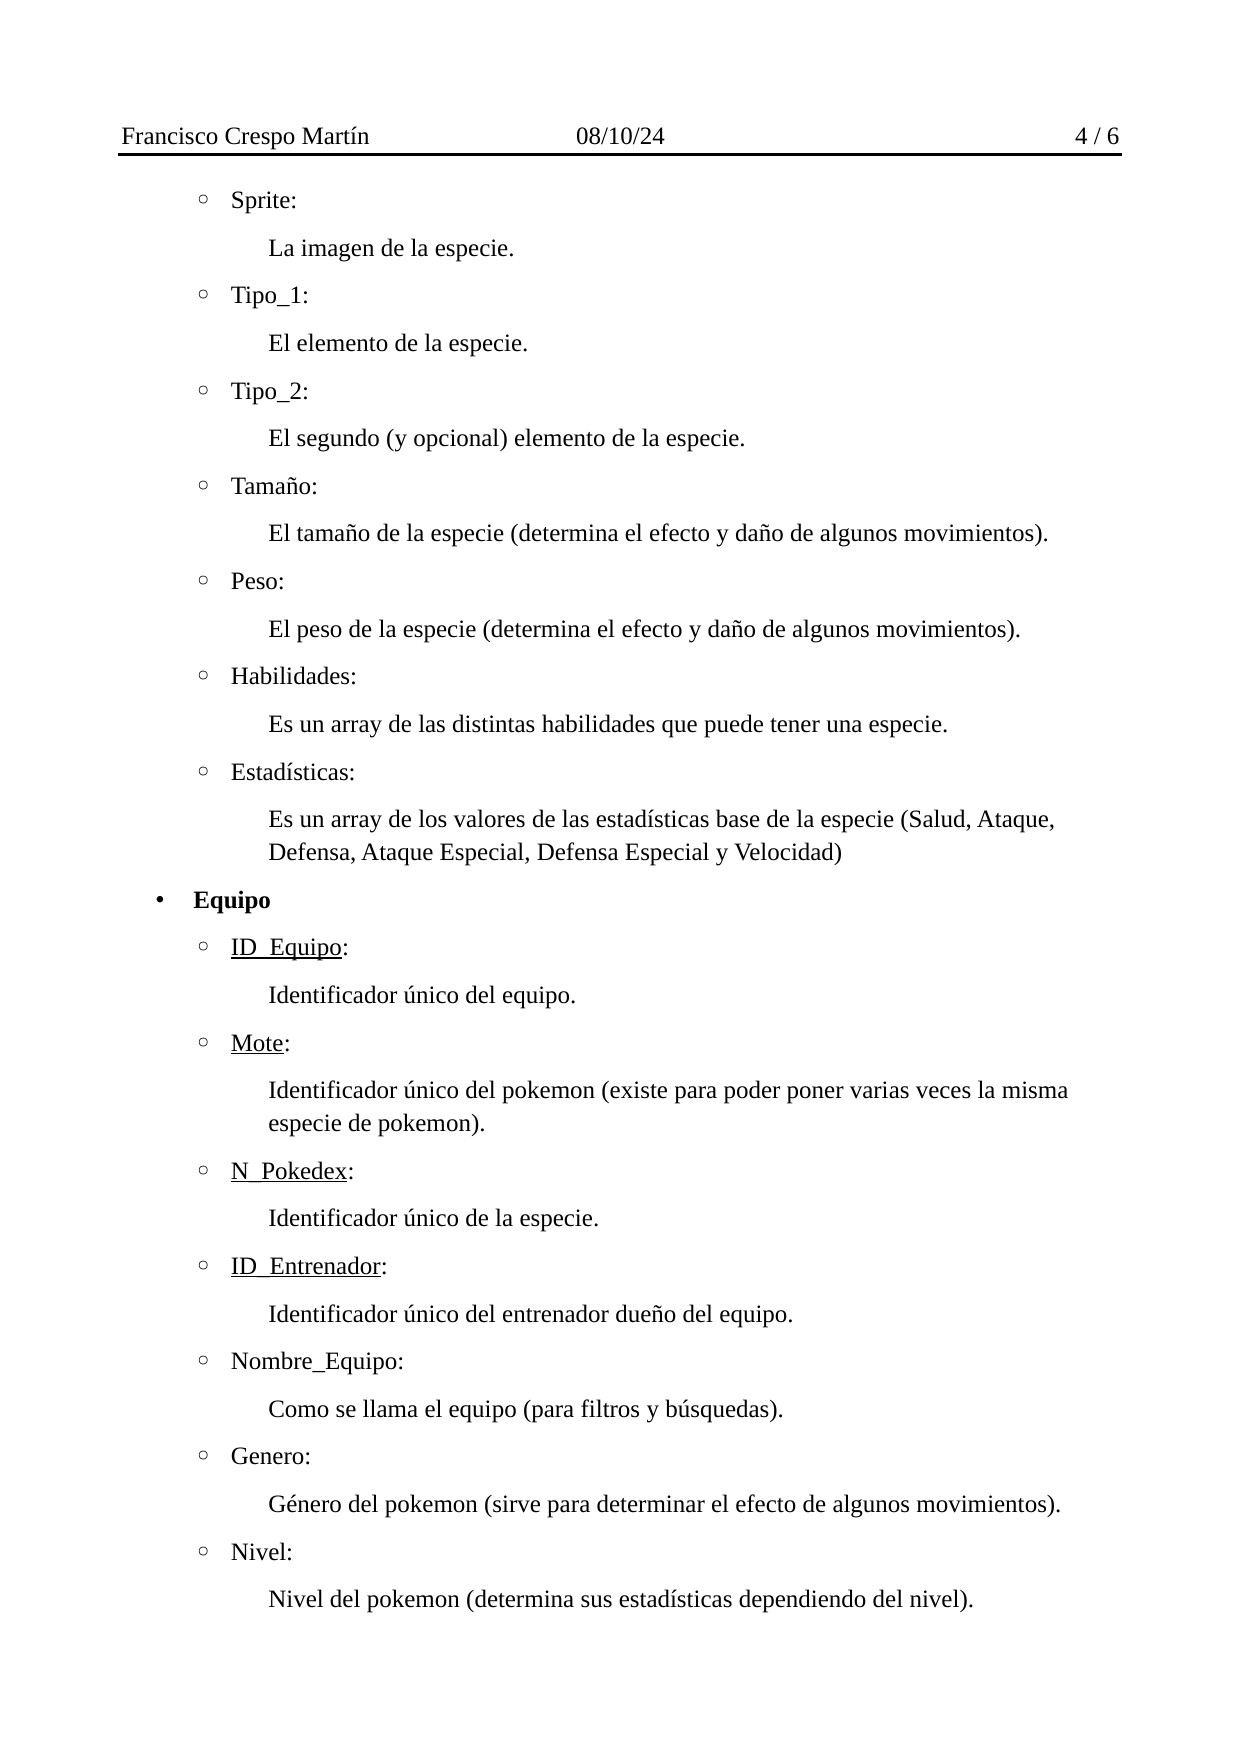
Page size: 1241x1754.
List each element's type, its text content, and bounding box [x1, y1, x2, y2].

list ID_Entrenador: [193, 1251, 1122, 1280]
list Habilidades: [193, 661, 1122, 690]
list Nivel del pokemon (determina sus estadísticas dependiendo del nivel). [231, 1584, 1122, 1613]
list Equipo [156, 885, 1122, 913]
list Identificador único del entrenador dueño del equipo. [231, 1299, 1122, 1327]
list Peso: [193, 566, 1122, 595]
list N_Pokedex: [193, 1156, 1122, 1184]
list Es un array de las distintas habilidades que puede tener una especie. [231, 709, 1122, 738]
list Como se llama el equipo (para filtros y búsquedas). [231, 1394, 1122, 1423]
list El peso de la especie (determina el efecto y daño de algunos movimientos). [231, 614, 1122, 642]
list El elemento de la especie. [231, 328, 1122, 357]
list Tipo_2: [193, 376, 1122, 404]
list El segundo (y opcional) elemento de la especie. [231, 423, 1122, 452]
list La imagen de la especie. [231, 233, 1122, 262]
list Identificador único del equipo. [231, 980, 1122, 1009]
list Es un array de los valores de las estadísticas base de la especie (Salud, Ataque, Defensa, Ataque Especial, Defensa Especial y Velocidad) [231, 804, 1122, 866]
list Tipo_1: [193, 281, 1122, 309]
list Mote: [193, 1028, 1122, 1056]
list Sprite: [193, 185, 1122, 214]
list Identificador único del pokemon (existe para poder poner varias veces la misma especie de pokemon). [231, 1075, 1122, 1137]
list Tamaño: [193, 471, 1122, 500]
list Estadísticas: [193, 757, 1122, 785]
list Género del pokemon (sirve para determinar el efecto de algunos movimientos). [231, 1489, 1122, 1518]
list Identificador único de la especie. [231, 1203, 1122, 1232]
list Nivel: [193, 1537, 1122, 1565]
list Nombre_Equipo: [193, 1346, 1122, 1375]
list Genero: [193, 1441, 1122, 1470]
list ID_Equipo: [193, 932, 1122, 961]
list El tamaño de la especie (determina el efecto y daño de algunos movimientos). [231, 518, 1122, 547]
